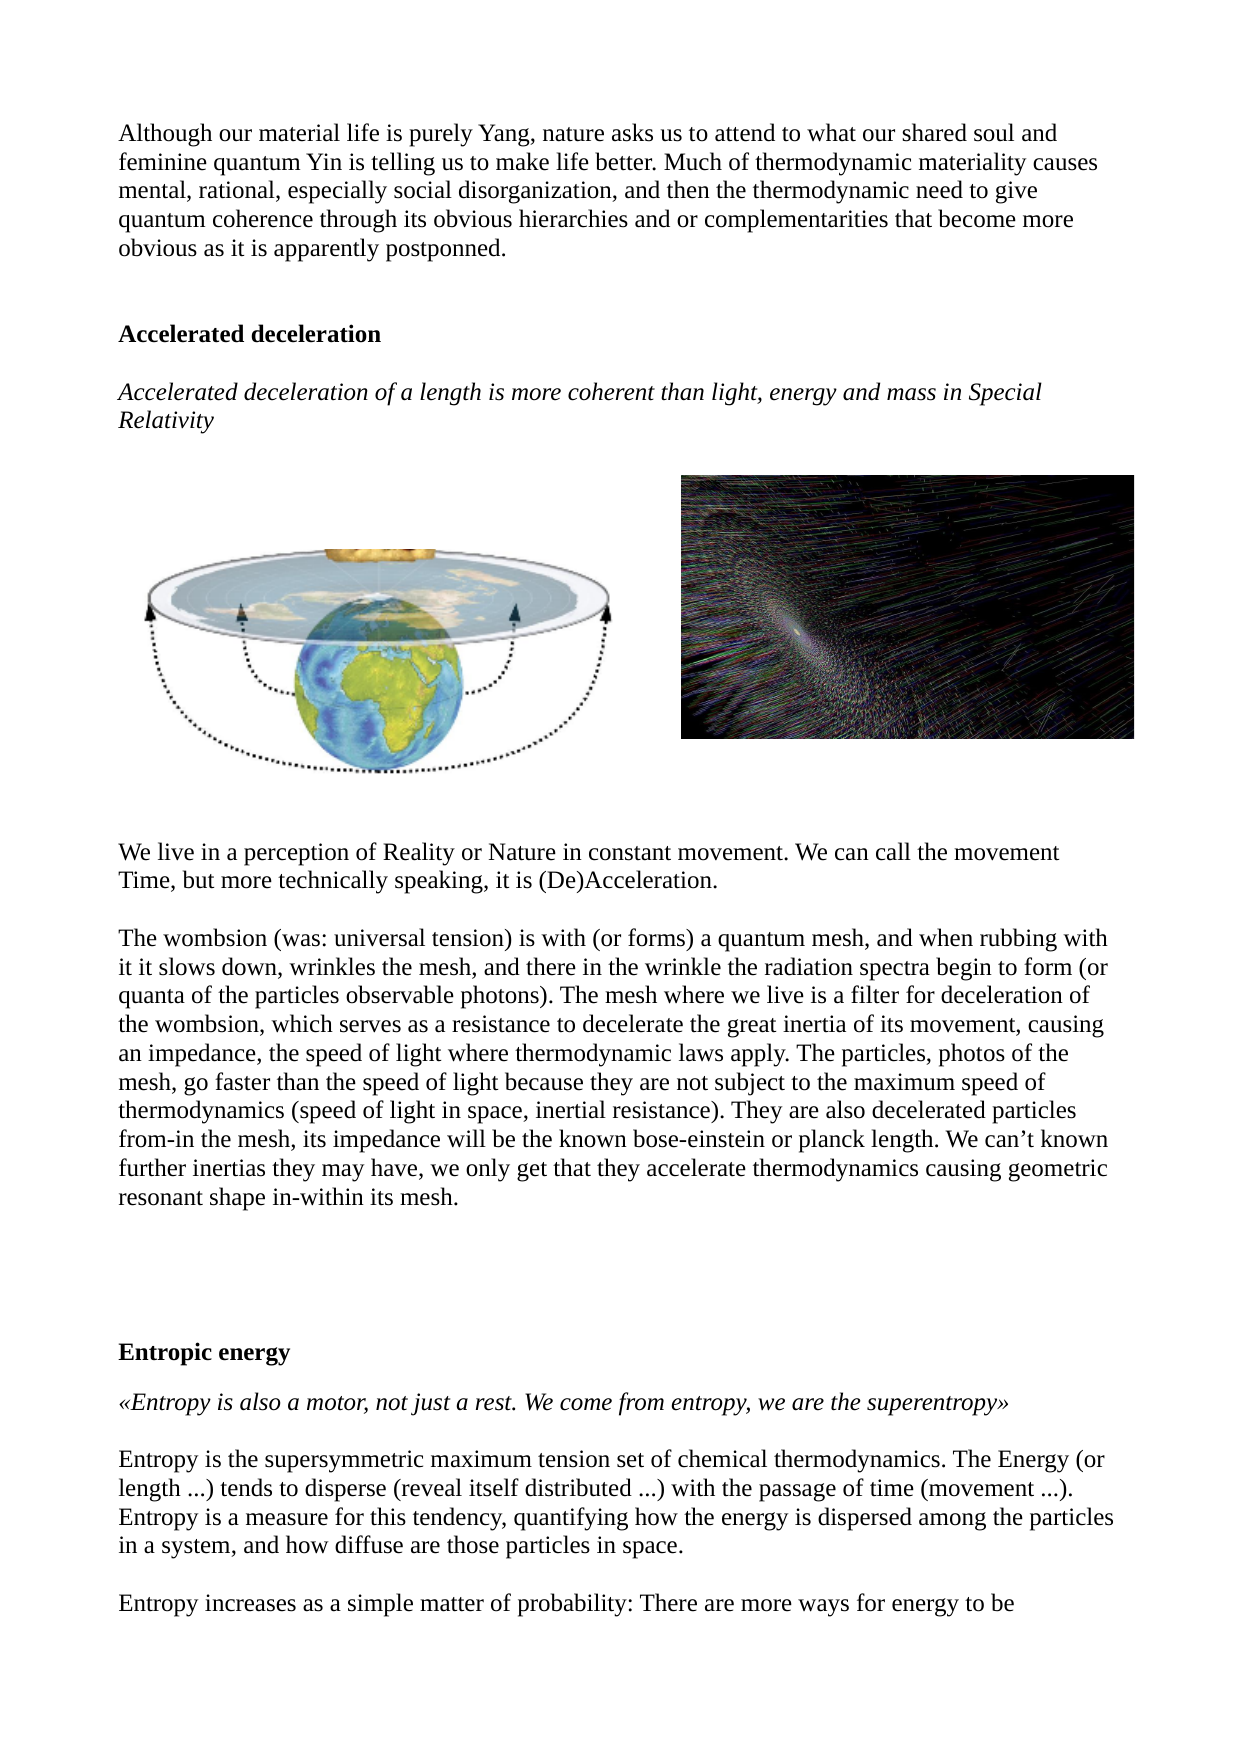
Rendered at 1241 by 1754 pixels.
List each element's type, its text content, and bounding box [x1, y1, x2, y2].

text Although our material life is purely Yang, nature asks us to attend to what our shared soul and feminine quantum Yin is telling us to make life better. Much of thermodynamic materiality causes mental, rational, especially social disorganization, and then the thermodynamic need to give quantum coherence through its obvious hierarchies and or complementarities that become more obvious as it is apparently postponned. [118, 118, 1122, 262]
picture [681, 475, 1135, 739]
picture [123, 549, 630, 775]
text «Entropy is also a motor, not just a rest. We come from entropy, we are the superentropy» Entropy is the supersymmetric maximum tension set of chemical thermodynamics. The Energy (or length ...) tends to disperse (reveal itself distributed ...) with the passage of time (movement ...). Entropy is a measure for this tendency, quantifying how the energy is dispersed among the particles in a system, and how diffuse are those particles in space. Entropy increases as a simple matter of probability: There are more ways for energy to be [118, 1387, 1122, 1617]
text Entropic energy [118, 1337, 1122, 1366]
text We live in a perception of Reality or Nature in constant movement. We can call the movement Time, but more technically speaking, it is (De)Acceleration. The wombsion (was: universal tension) is with (or forms) a quantum mesh, and when rubbing with it it slows down, wrinkles the mesh, and there in the wrinkle the radiation spectra begin to form (or quanta of the particles observable photons). The mesh where we live is a filter for deceleration of the wombsion, which serves as a resistance to decelerate the great inertia of its movement, causing an impedance, the speed of light where thermodynamic laws apply. The particles, photos of the mesh, go faster than the speed of light because they are not subject to the maximum speed of thermodynamics (speed of light in space, inertial resistance). They are also decelerated particles from-in the mesh, its impedance will be the known bose-einstein or planck length. We can’t known further inertias they may have, we only get that they accelerate thermodynamics causing geometric resonant shape in-within its mesh. [118, 837, 1122, 1211]
text Accelerated deceleration Accelerated deceleration of a length is more coherent than light, energy and mass in Special Relativity [118, 319, 1122, 463]
